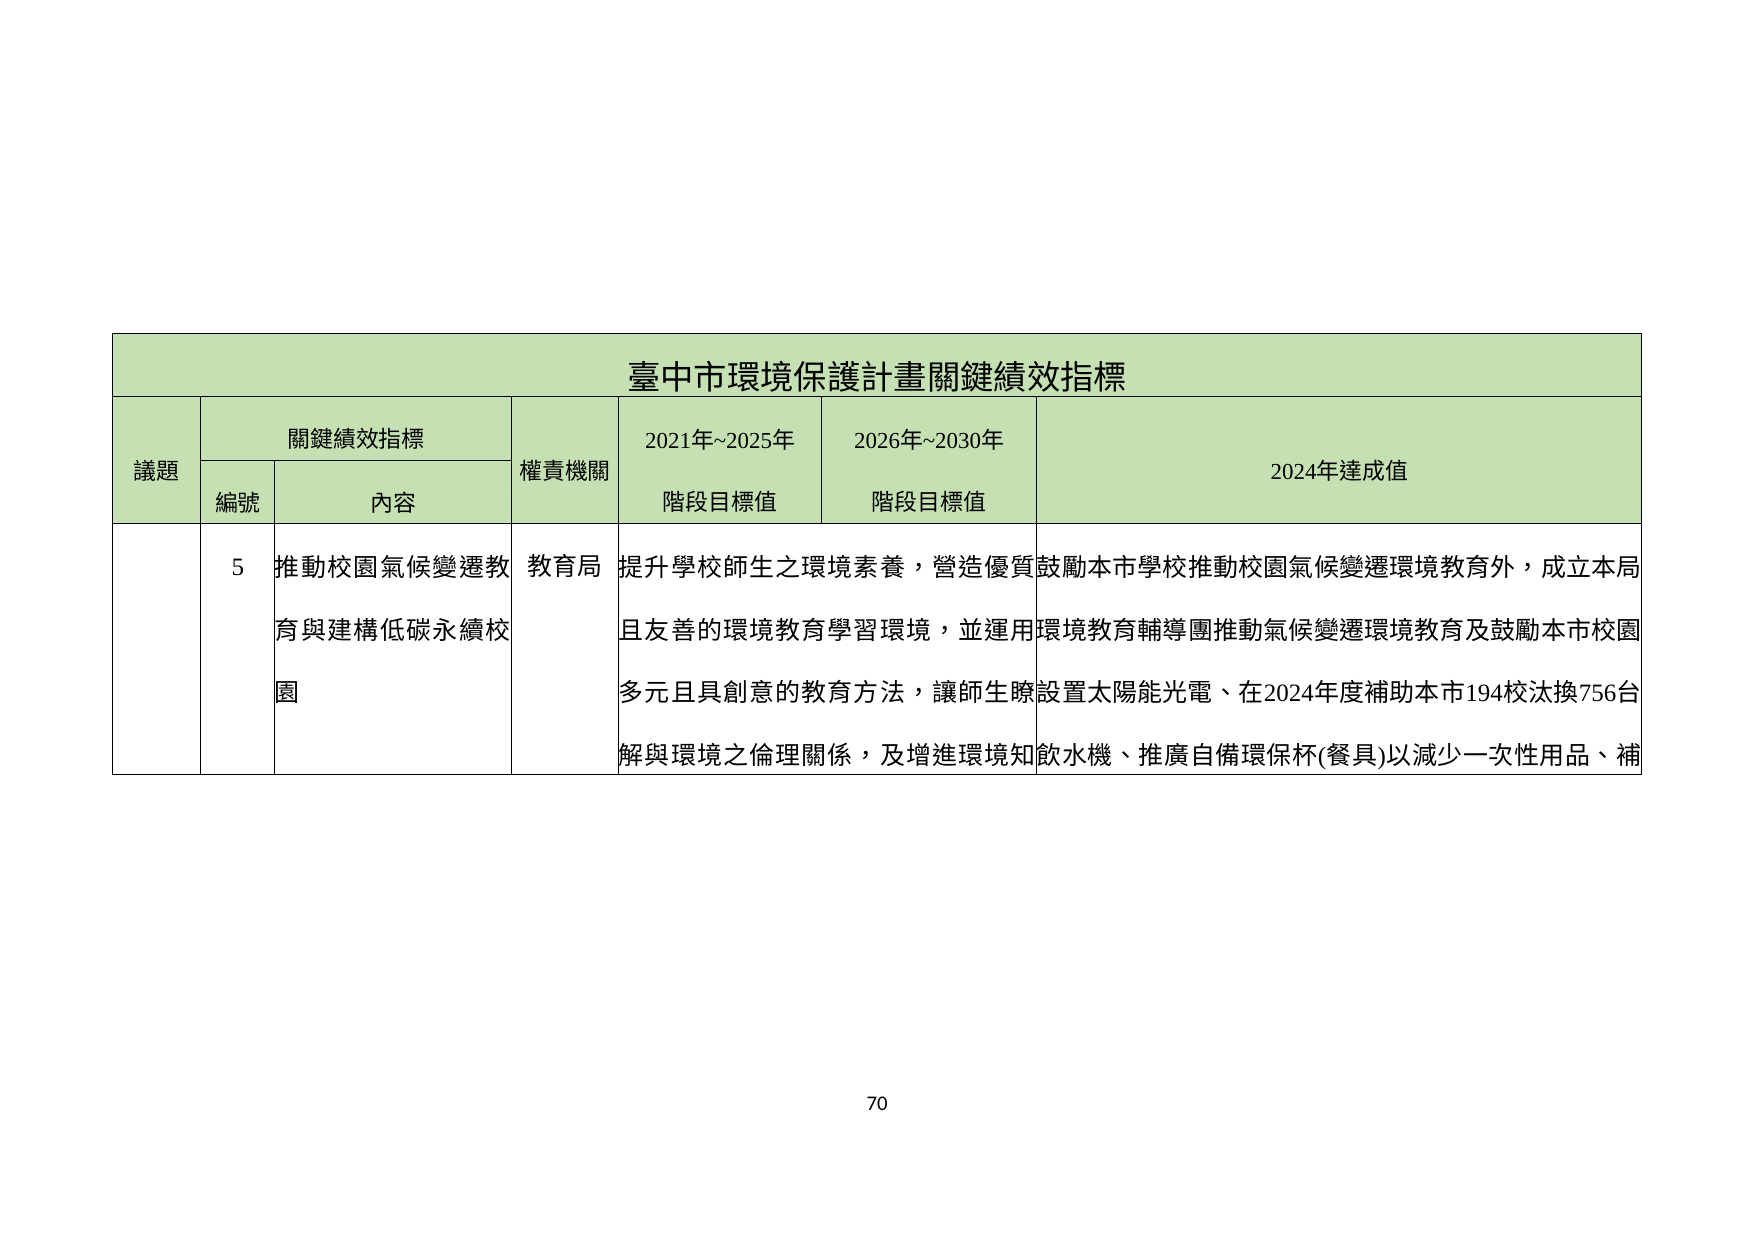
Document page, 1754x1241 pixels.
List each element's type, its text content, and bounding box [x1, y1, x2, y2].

table_cell 內容 [275, 461, 511, 523]
table_cell 5 [201, 524, 274, 774]
table_cell 2021年~2025年 階段目標值 [619, 397, 821, 523]
table_cell 2024年達成值 [1037, 397, 1641, 523]
table_cell 權責機關 [512, 397, 618, 523]
table_cell 編號 [201, 461, 274, 523]
table_cell 推動校園氣候變遷教育與建構低碳永續校園 [275, 524, 511, 774]
table_cell 2026年~2030年 階段目標值 [822, 397, 1036, 523]
table_cell 關鍵績效指標 [201, 397, 511, 460]
table_cell 教育局 [512, 524, 618, 774]
table_cell [113, 524, 200, 774]
table_cell 提升學校師生之環境素養，營造優質且友善的環境教育學習環境，並運用多元且具創意的教育方法，讓師生瞭解與環境之倫理關係，及增進環境知 [619, 524, 1036, 774]
table_cell 鼓勵本市學校推動校園氣候變遷環境教育外，成立本局環境教育輔導團推動氣候變遷環境教育及鼓勵本市校園設置太陽能光電、在2024年度補助本市194校汰換756台飲水機、推廣自備環保杯(餐具)以減少一次性用品、補 [1037, 524, 1641, 774]
table_cell 議題 [113, 397, 200, 523]
table_header 臺中市環境保護計畫關鍵績效指標 [113, 334, 1641, 396]
